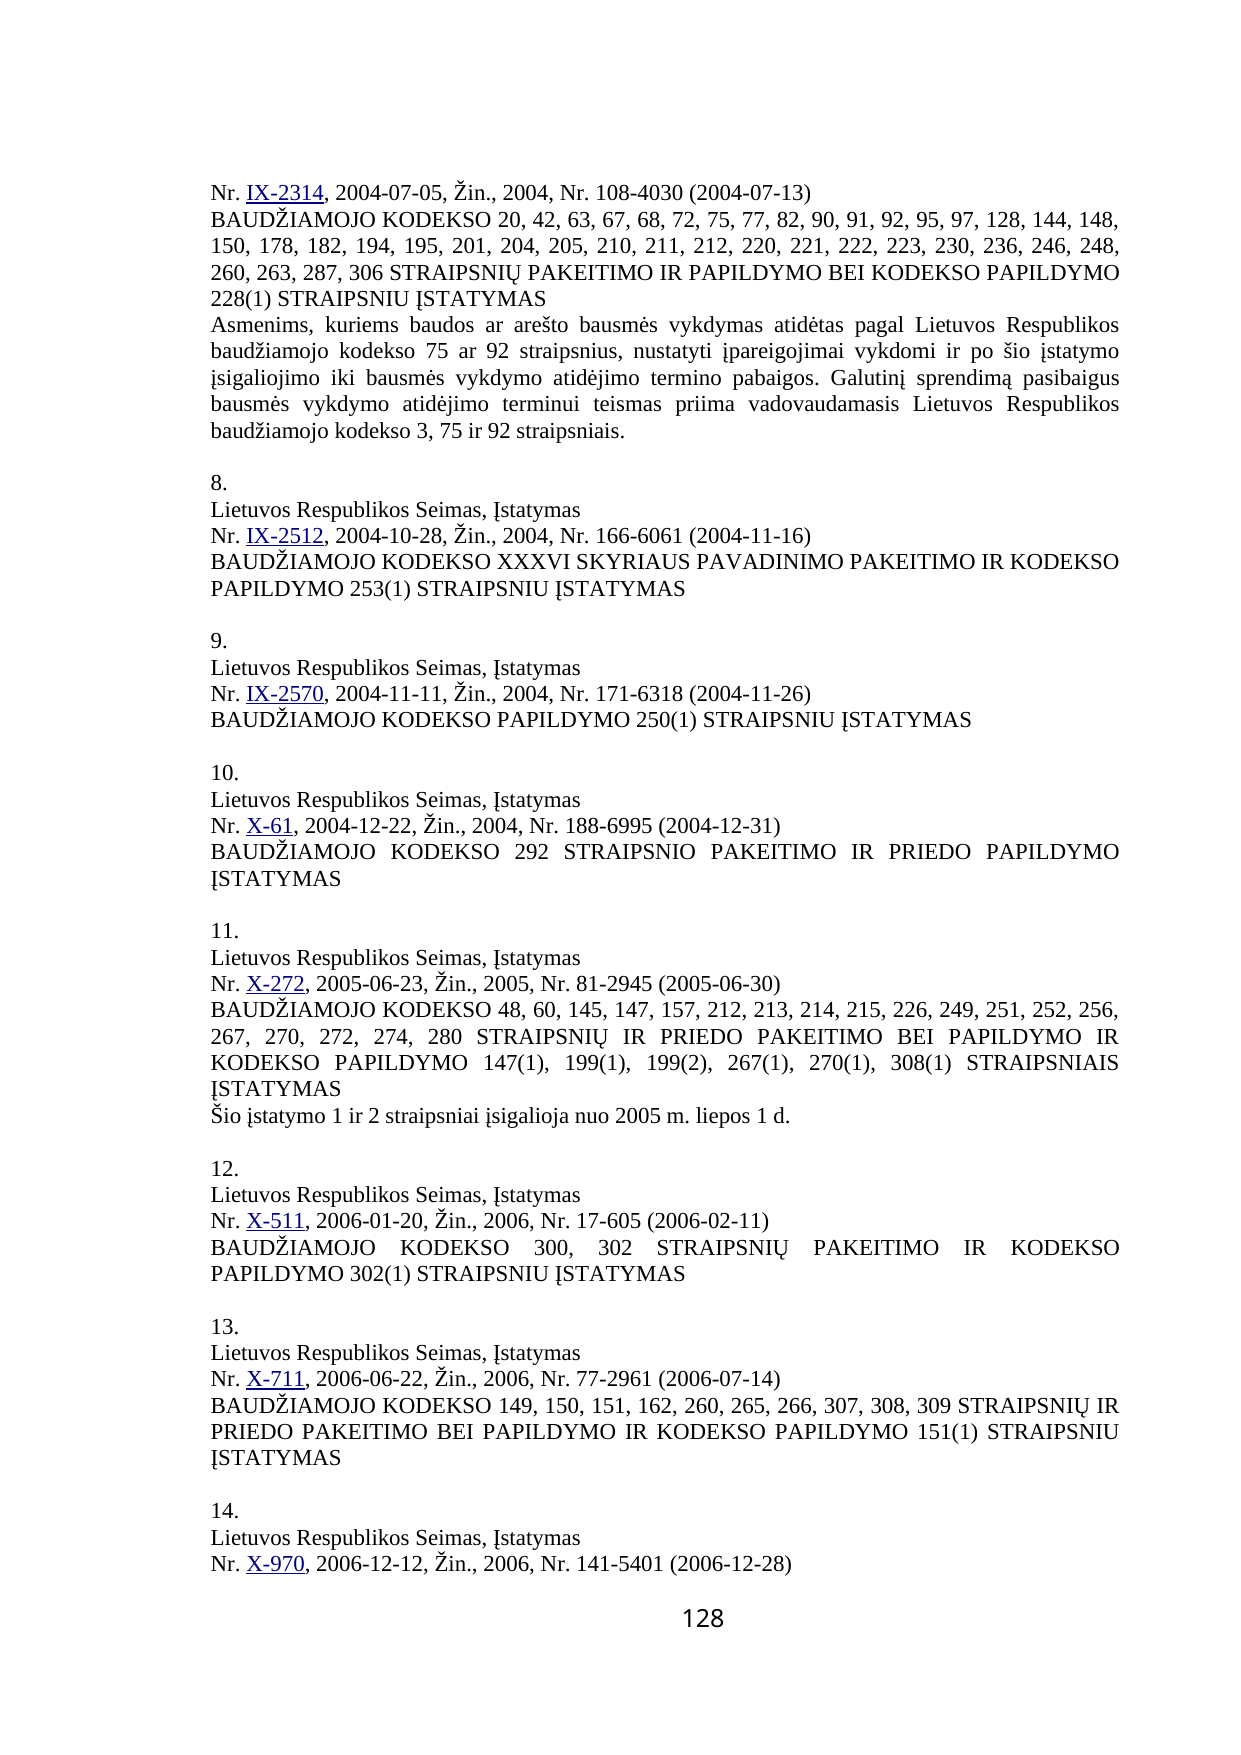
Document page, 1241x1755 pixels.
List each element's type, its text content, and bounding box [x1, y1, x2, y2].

text Lietuvos Respublikos Seimas, Įstatymas [210, 1181, 1120, 1207]
text BAUDŽIAMOJO KODEKSO 292 STRAIPSNIO PAKEITIMO IR PRIEDO PAPILDYMO ĮSTATYMAS [210, 838, 1120, 891]
text BAUDŽIAMOJO KODEKSO PAPILDYMO 250(1) STRAIPSNIU ĮSTATYMAS [210, 707, 1120, 733]
text Nr. X-272, 2005-06-23, Žin., 2005, Nr. 81-2945 (2005-06-30) [210, 970, 1120, 996]
text Nr. X-970, 2006-12-12, Žin., 2006, Nr. 141-5401 (2006-12-28) [210, 1550, 1120, 1576]
text 14. [210, 1497, 1120, 1523]
text Nr. IX-2570, 2004-11-11, Žin., 2004, Nr. 171-6318 (2004-11-26) [210, 680, 1120, 707]
text 13. [210, 1313, 1120, 1339]
text BAUDŽIAMOJO KODEKSO XXXVI SKYRIAUS PAVADINIMO PAKEITIMO IR KODEKSO PAPILDYMO 253(1) STRAIPSNIU ĮSTATYMAS [210, 548, 1120, 601]
text Nr. IX-2512, 2004-10-28, Žin., 2004, Nr. 166-6061 (2004-11-16) [210, 522, 1120, 548]
text Lietuvos Respublikos Seimas, Įstatymas [210, 1523, 1120, 1550]
text BAUDŽIAMOJO KODEKSO 48, 60, 145, 147, 157, 212, 213, 214, 215, 226, 249, 251, 252, 256, 267, 270, 272, 274, 280 STRAIPSNIŲ IR PRIEDO PAKEITIMO BEI PAPILDYMO IR KODEKSO PAPILDYMO 147(1), 199(1), 199(2), 267(1), 270(1), 308(1) STRAIPSNIAIS ĮSTATYMAS [210, 996, 1120, 1102]
text 12. [210, 1154, 1120, 1181]
text 11. [210, 917, 1120, 944]
text Lietuvos Respublikos Seimas, Įstatymas [210, 496, 1120, 522]
text Lietuvos Respublikos Seimas, Įstatymas [210, 1339, 1120, 1365]
text Nr. X-511, 2006-01-20, Žin., 2006, Nr. 17-605 (2006-02-11) [210, 1207, 1120, 1234]
text Nr. X-61, 2004-12-22, Žin., 2004, Nr. 188-6995 (2004-12-31) [210, 812, 1120, 838]
text BAUDŽIAMOJO KODEKSO 300, 302 STRAIPSNIŲ PAKEITIMO IR KODEKSO PAPILDYMO 302(1) STRAIPSNIU ĮSTATYMAS [210, 1234, 1120, 1286]
text Šio įstatymo 1 ir 2 straipsniai įsigalioja nuo 2005 m. liepos 1 d. [210, 1102, 1120, 1128]
text Lietuvos Respublikos Seimas, Įstatymas [210, 944, 1120, 970]
text BAUDŽIAMOJO KODEKSO 149, 150, 151, 162, 260, 265, 266, 307, 308, 309 STRAIPSNIŲ IR PRIEDO PAKEITIMO BEI PAPILDYMO IR KODEKSO PAPILDYMO 151(1) STRAIPSNIU ĮSTATYMAS [210, 1392, 1120, 1471]
text BAUDŽIAMOJO KODEKSO 20, 42, 63, 67, 68, 72, 75, 77, 82, 90, 91, 92, 95, 97, 128, 144, 148, 150, 178, 182, 194, 195, 201, 204, 205, 210, 211, 212, 220, 221, 222, 223, 230, 236, 246, 248, 260, 263, 287, 306 STRAIPSNIŲ PAKEITIMO IR PAPILDYMO BEI KODEKSO PAPILDYMO 228(1) STRAIPSNIU ĮSTATYMAS [210, 206, 1120, 311]
text 10. [210, 759, 1120, 786]
text Lietuvos Respublikos Seimas, Įstatymas [210, 654, 1120, 680]
text Asmenims, kuriems baudos ar arešto bausmės vykdymas atidėtas pagal Lietuvos Respublikos baudžiamojo kodekso 75 ar 92 straipsnius, nustatyti įpareigojimai vykdomi ir po šio įstatymo įsigaliojimo iki bausmės vykdymo atidėjimo termino pabaigos. Galutinį sprendimą pasibaigus bausmės vykdymo atidėjimo terminui teismas priima vadovaudamasis Lietuvos Respublikos baudžiamojo kodekso 3, 75 ir 92 straipsniais. [210, 311, 1120, 443]
text 8. [210, 469, 1120, 496]
text Nr. IX-2314, 2004-07-05, Žin., 2004, Nr. 108-4030 (2004-07-13) [210, 179, 1120, 206]
text 9. [210, 627, 1120, 654]
text Nr. X-711, 2006-06-22, Žin., 2006, Nr. 77-2961 (2006-07-14) [210, 1365, 1120, 1392]
text Lietuvos Respublikos Seimas, Įstatymas [210, 786, 1120, 812]
